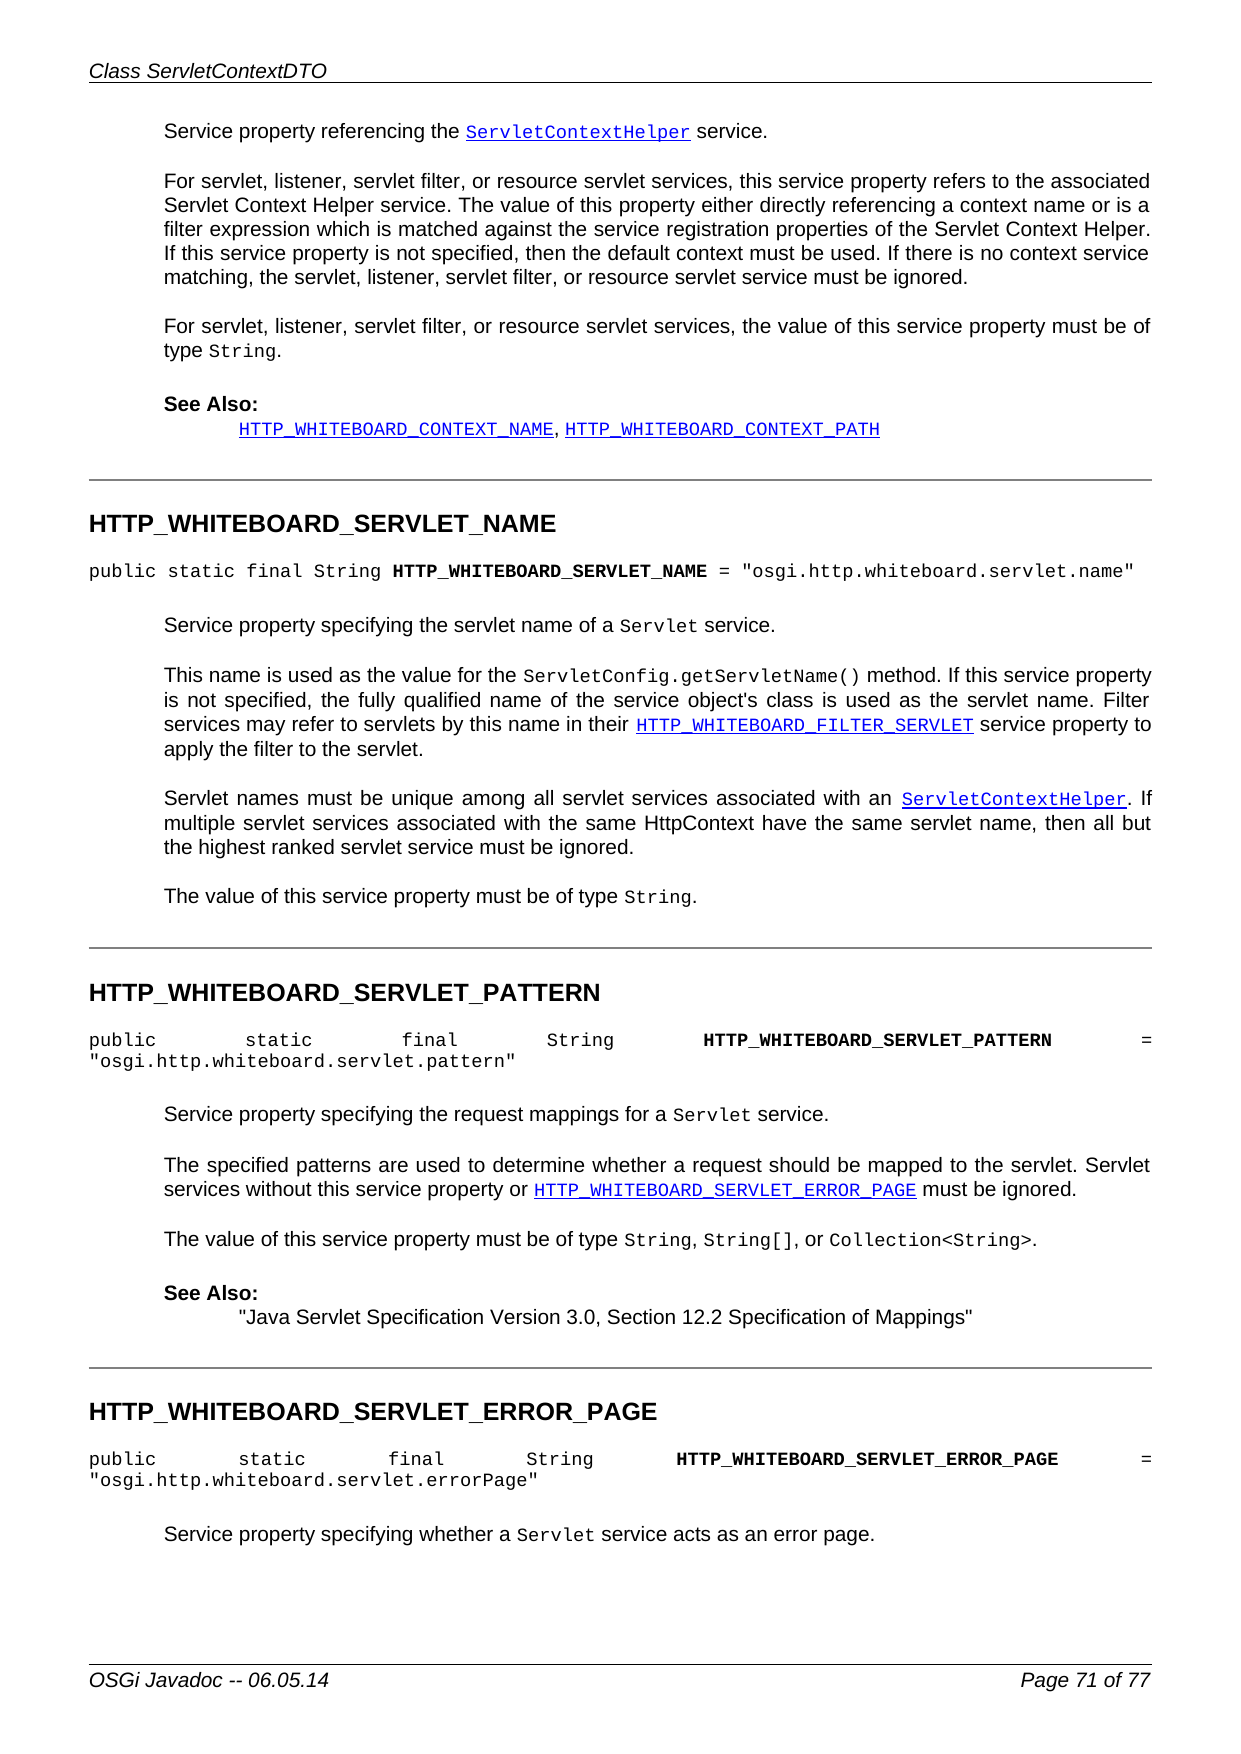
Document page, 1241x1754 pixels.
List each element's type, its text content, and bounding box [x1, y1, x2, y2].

text For servlet, listener, servlet filter, or resource servlet services, this service property refers to the associated Servlet Context Helper service. The value of this property either directly referencing a context name or is a filter expression which is matched against the service registration properties of the Servlet Context Helper. If this service property is not specified, then the default context must be used. If there is no context service matching, the servlet, listener, servlet filter, or resource servlet service must be ignored. [163, 169, 1152, 288]
text Service property specifying the request mappings for a Servlet service. [163, 1102, 1152, 1127]
text Servlet names must be unique among all servlet services associated with an ServletContextHelper. If multiple servlet services associated with the same HttpContext have the same servlet name, then all but the highest ranked servlet service must be ignored. [163, 786, 1152, 859]
text The value of this service property must be of type String. [163, 884, 1152, 909]
text HTTP_WHITEBOARD_CONTEXT_NAME, HTTP_WHITEBOARD_CONTEXT_PATH [238, 416, 1152, 441]
subtitle HTTP_WHITEBOARD_SERVLET_PATTERN [88, 978, 1152, 1006]
subtitle HTTP_WHITEBOARD_SERVLET_NAME [88, 509, 1152, 538]
text Service property specifying the servlet name of a Servlet service. [163, 612, 1152, 638]
text public static final String HTTP_WHITEBOARD_SERVLET_PATTERN = "osgi.http.whiteboard.servlet.pattern" [88, 1031, 1152, 1073]
text The specified patterns are used to determine whether a request should be mapped to the servlet. Servlet services without this service property or HTTP_WHITEBOARD_SERVLET_ERROR_PAGE must be ignored. [163, 1152, 1152, 1202]
text For servlet, listener, servlet filter, or resource servlet services, the value of this service property must be of type String. [163, 313, 1152, 363]
text The value of this service property must be of type String, String[], or Collection<String>. [163, 1227, 1152, 1252]
text Service property specifying whether a Servlet service acts as an error page. [163, 1522, 1152, 1547]
text Service property referencing the ServletContextHelper service. [163, 118, 1152, 144]
text This name is used as the value for the ServletConfig.getServletName() method. If this service property is not specified, the fully qualified name of the service object's class is used as the servlet name. Filter services may refer to servlets by this name in their HTTP_WHITEBOARD_FILTER_SERVLET service property to apply the filter to the servlet. [163, 663, 1152, 761]
text "Java Servlet Specification Version 3.0, Section 12.2 Specification of Mappings" [238, 1305, 1152, 1329]
text public static final String HTTP_WHITEBOARD_SERVLET_NAME = "osgi.http.whiteboard.servlet.name" [88, 562, 1152, 583]
text See Also: [163, 392, 1152, 416]
text See Also: [163, 1281, 1152, 1305]
text public static final String HTTP_WHITEBOARD_SERVLET_ERROR_PAGE = "osgi.http.whiteboard.servlet.errorPage" [88, 1450, 1152, 1492]
subtitle HTTP_WHITEBOARD_SERVLET_ERROR_PAGE [88, 1397, 1152, 1426]
